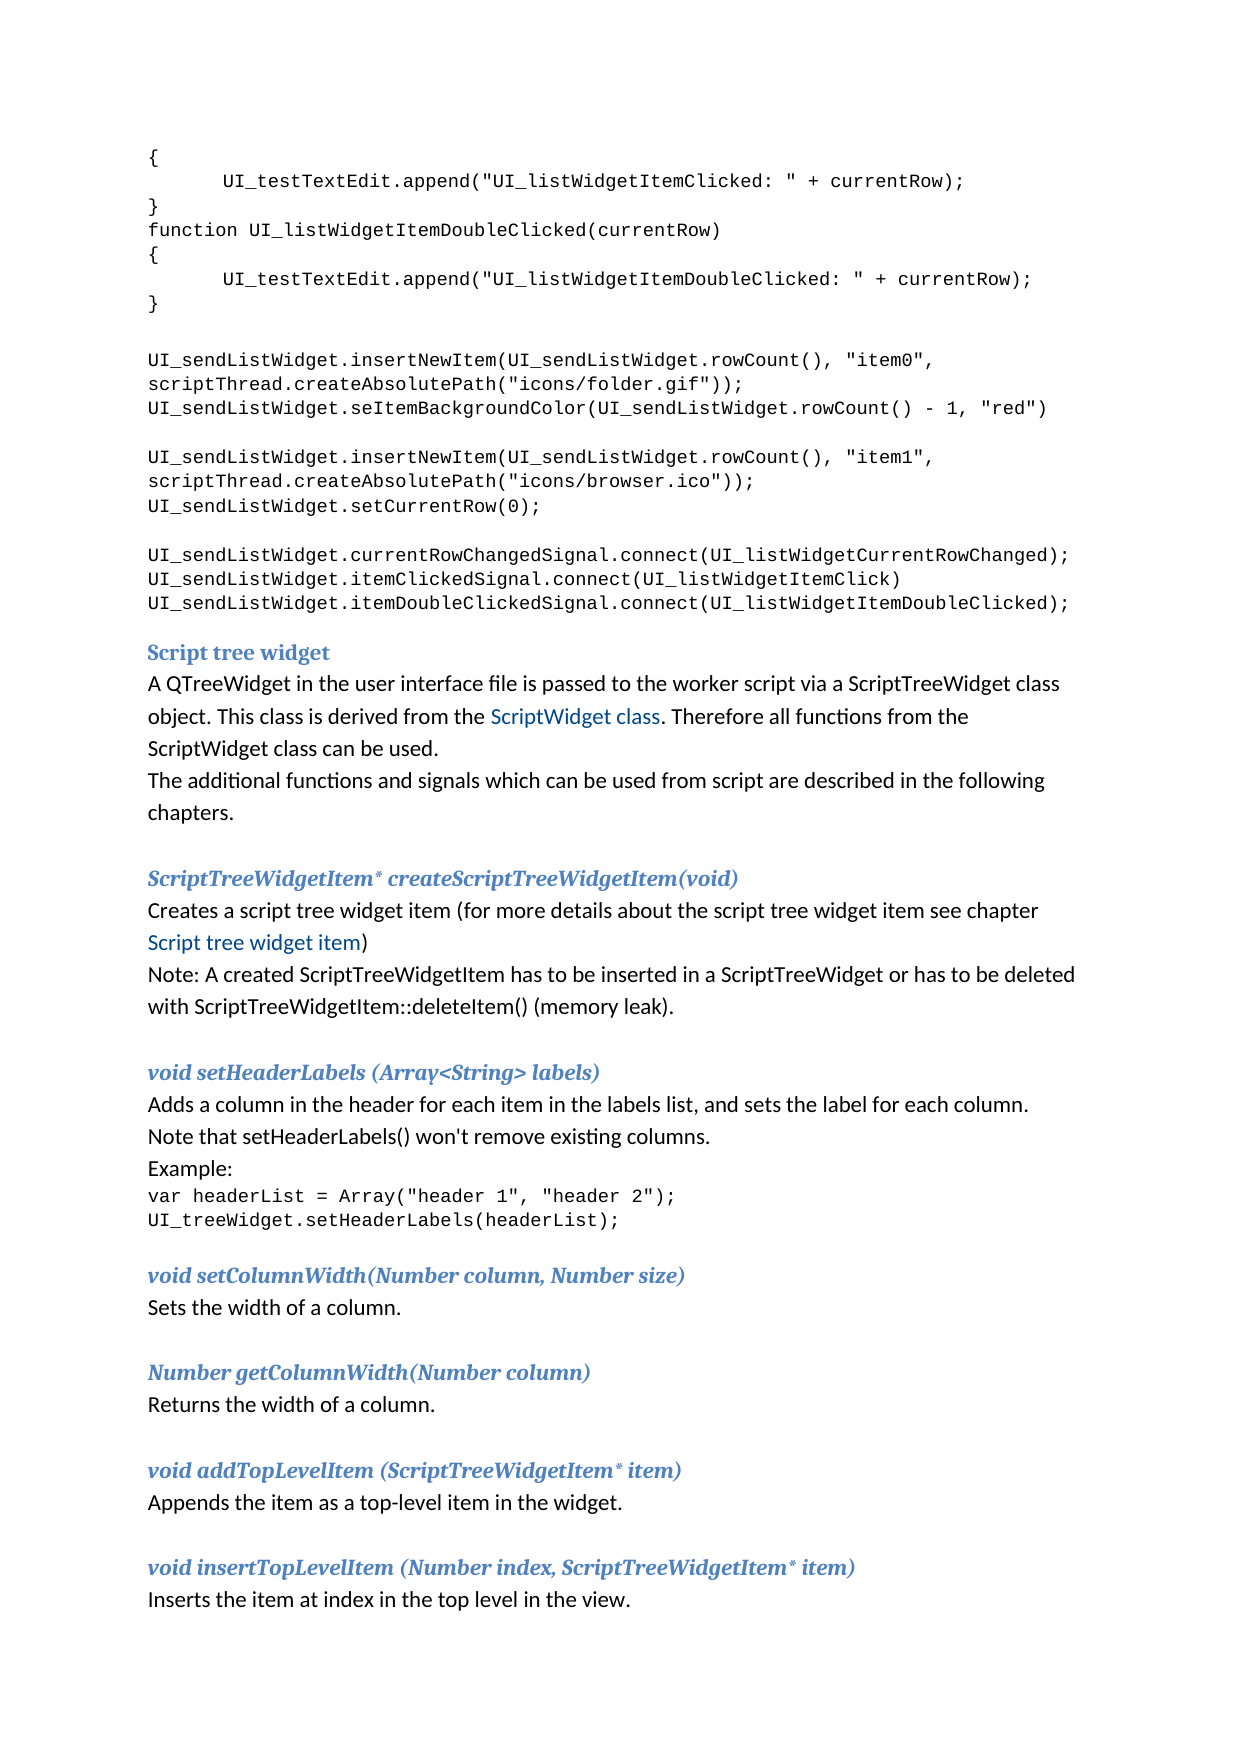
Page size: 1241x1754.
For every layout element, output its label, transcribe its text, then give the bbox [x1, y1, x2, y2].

subtitle Script tree widget [148, 639, 1093, 666]
text Example: [148, 1154, 1093, 1182]
text Inserts the item at index in the top level in the view. [148, 1585, 1093, 1613]
text UI_testTextEdit.append("UI_listWidgetItemDoubleClicked: " + currentRow); [148, 269, 1093, 291]
text } [148, 294, 1093, 315]
text Appends the item as a top-level item in the widget. [148, 1488, 1093, 1516]
text A QTreeWidget in the user interface file is passed to the worker script via a ScriptTreeWidget class object. This class is derived from the ScriptWidget class. Therefore all functions from the ScriptWidget class can be used. [148, 669, 1093, 762]
text Sets the width of a column. [148, 1293, 1093, 1321]
text Returns the width of a column. [148, 1390, 1093, 1418]
text { [148, 148, 1093, 169]
text UI_sendListWidget.seItemBackgroundColor(UI_sendListWidget.rowCount() - 1, "red") [148, 399, 1093, 420]
subtitle void setHeaderLabels (Array<String> labels) [148, 1060, 1093, 1086]
text UI_treeWidget.setHeaderLabels(headerList); [148, 1211, 1093, 1232]
subtitle ScriptTreeWidgetItem* createScriptTreeWidgetItem(void) [148, 866, 1093, 892]
subtitle void insertTopLevelItem (Number index, ScriptTreeWidgetItem* item) [148, 1555, 1093, 1581]
text UI_sendListWidget.itemDoubleClickedSignal.connect(UI_listWidgetItemDoubleClicked); [148, 594, 1093, 615]
subtitle void addTopLevelItem (ScriptTreeWidgetItem* item) [148, 1457, 1093, 1484]
subtitle void setColumnWidth(Number column, Number size) [148, 1262, 1093, 1289]
text The additional functions and signals which can be used from script are described in the following chapters. [148, 766, 1093, 826]
text UI_sendListWidget.insertNewItem(UI_sendListWidget.rowCount(), "item1", scriptThread.createAbsolutePath("icons/browser.ico")); [148, 448, 1093, 493]
text } [148, 196, 1093, 218]
subtitle Number getColumnWidth(Number column) [148, 1360, 1093, 1386]
text Adds a column in the header for each item in the labels list, and sets the label for each column. [148, 1090, 1093, 1118]
text Creates a script tree widget item (for more details about the script tree widget item see chapter Script tree widget item) [148, 896, 1093, 956]
text var headerList = Array("header 1", "header 2"); [148, 1186, 1093, 1208]
text UI_sendListWidget.insertNewItem(UI_sendListWidget.rowCount(), "item0", scriptThread.createAbsolutePath("icons/folder.gif")); [148, 350, 1093, 396]
text { [148, 245, 1093, 266]
text UI_sendListWidget.currentRowChangedSignal.connect(UI_listWidgetCurrentRowChanged); [148, 521, 1093, 567]
text UI_testTextEdit.append("UI_listWidgetItemClicked: " + currentRow); [148, 172, 1093, 193]
text UI_sendListWidget.setCurrentRow(0); [148, 497, 1093, 518]
text function UI_listWidgetItemDoubleClicked(currentRow) [148, 221, 1093, 242]
text UI_sendListWidget.itemClickedSignal.connect(UI_listWidgetItemClick) [148, 570, 1093, 591]
text Note: A created ScriptTreeWidgetItem has to be inserted in a ScriptTreeWidget or has to be deleted with ScriptTreeWidgetItem::deleteItem() (memory leak). [148, 960, 1093, 1020]
text Note that setHeaderLabels() won't remove existing columns. [148, 1122, 1093, 1150]
